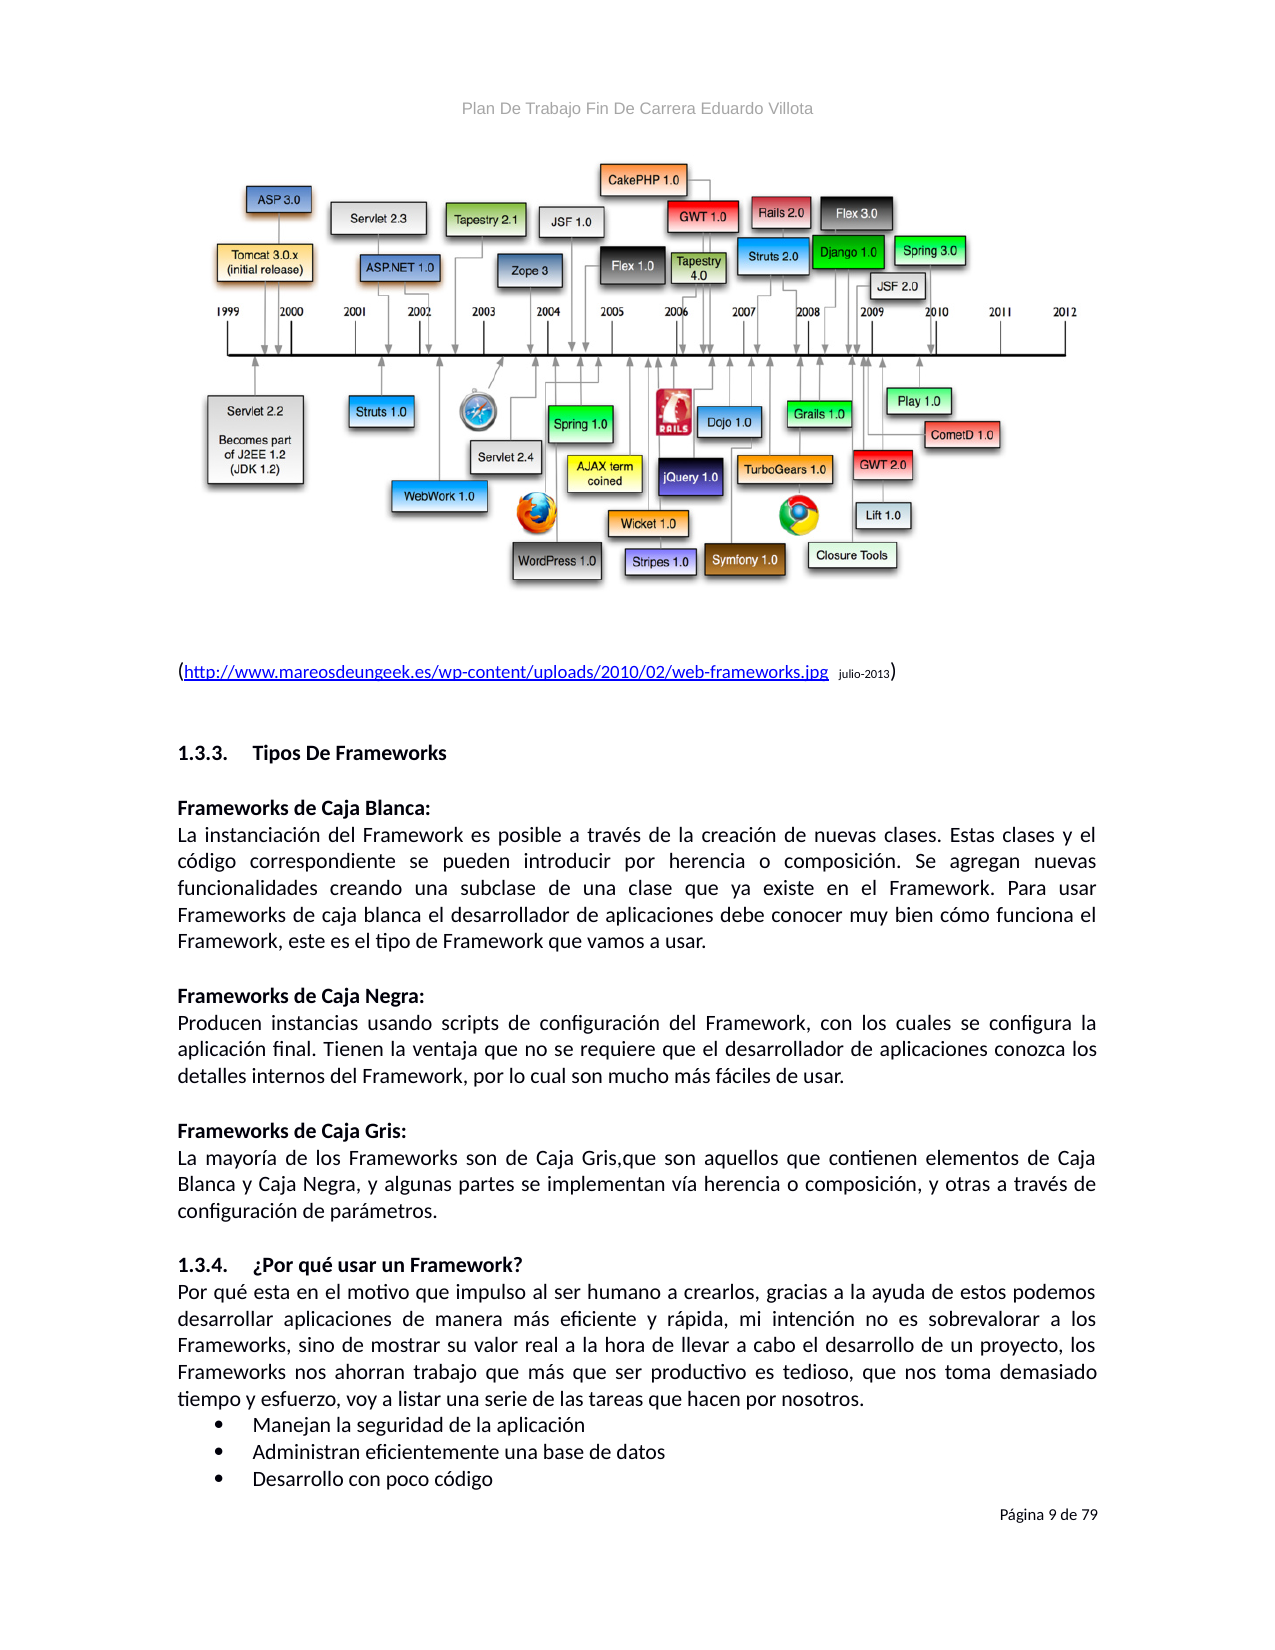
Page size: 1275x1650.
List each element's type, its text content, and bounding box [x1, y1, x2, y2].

picture [187, 147, 1088, 604]
text 1.3.4. ¿Por qué usar un Framework? [177, 1252, 1098, 1278]
list Desarrollo con poco código [215, 1465, 1098, 1492]
list Administran eficientemente una base de datos [215, 1438, 1098, 1465]
list Tipos De Frameworks [177, 739, 1098, 766]
list Manejan la seguridad de la aplicación [215, 1412, 1098, 1438]
text Por qué esta en el motivo que impulso al ser humano a crearlos, gracias a la ayuda de estos podemos desarrollar aplicaciones de manera más eficiente y rápida, mi intención no es sobrevalorar a los Frameworks, sino de mostrar su valor real a la hora de llevar a cabo el desarrollo de un proyecto, los Frameworks nos ahorran trabajo que más que ser productivo es tedioso, que nos toma demasiado tiempo y esfuerzo, voy a listar una serie de las tareas que hacen por nosotros. [177, 1278, 1098, 1412]
text Frameworks de Caja Negra: [177, 982, 1098, 1009]
text La mayoría de los Frameworks son de Caja Gris,que son aquellos que contienen elementos de Caja Blanca y Caja Negra, y algunas partes se implementan vía herencia o composición, y otras a través de configuración de parámetros. [177, 1144, 1098, 1224]
text (http://www.mareosdeungeek.es/wp-content/uploads/2010/02/web-frameworks.jpg julio-2013) [177, 657, 1098, 683]
text La instanciación del Framework es posible a través de la creación de nuevas clases. Estas clases y el código correspondiente se pueden introducir por herencia o composición. Se agregan nuevas funcionalidades creando una subclase de una clase que ya existe en el Framework. Para usar Frameworks de caja blanca el desarrollador de aplicaciones debe conocer muy bien cómo funciona el Framework, este es el tipo de Framework que vamos a usar. [177, 821, 1098, 954]
text Producen instancias usando scripts de configuración del Framework, con los cuales se configura la aplicación final. Tienen la ventaja que no se requiere que el desarrollador de aplicaciones conozca los detalles internos del Framework, por lo cual son mucho más fáciles de usar. [177, 1009, 1098, 1089]
text Frameworks de Caja Blanca: [177, 794, 1098, 821]
text Frameworks de Caja Gris: [177, 1117, 1098, 1144]
